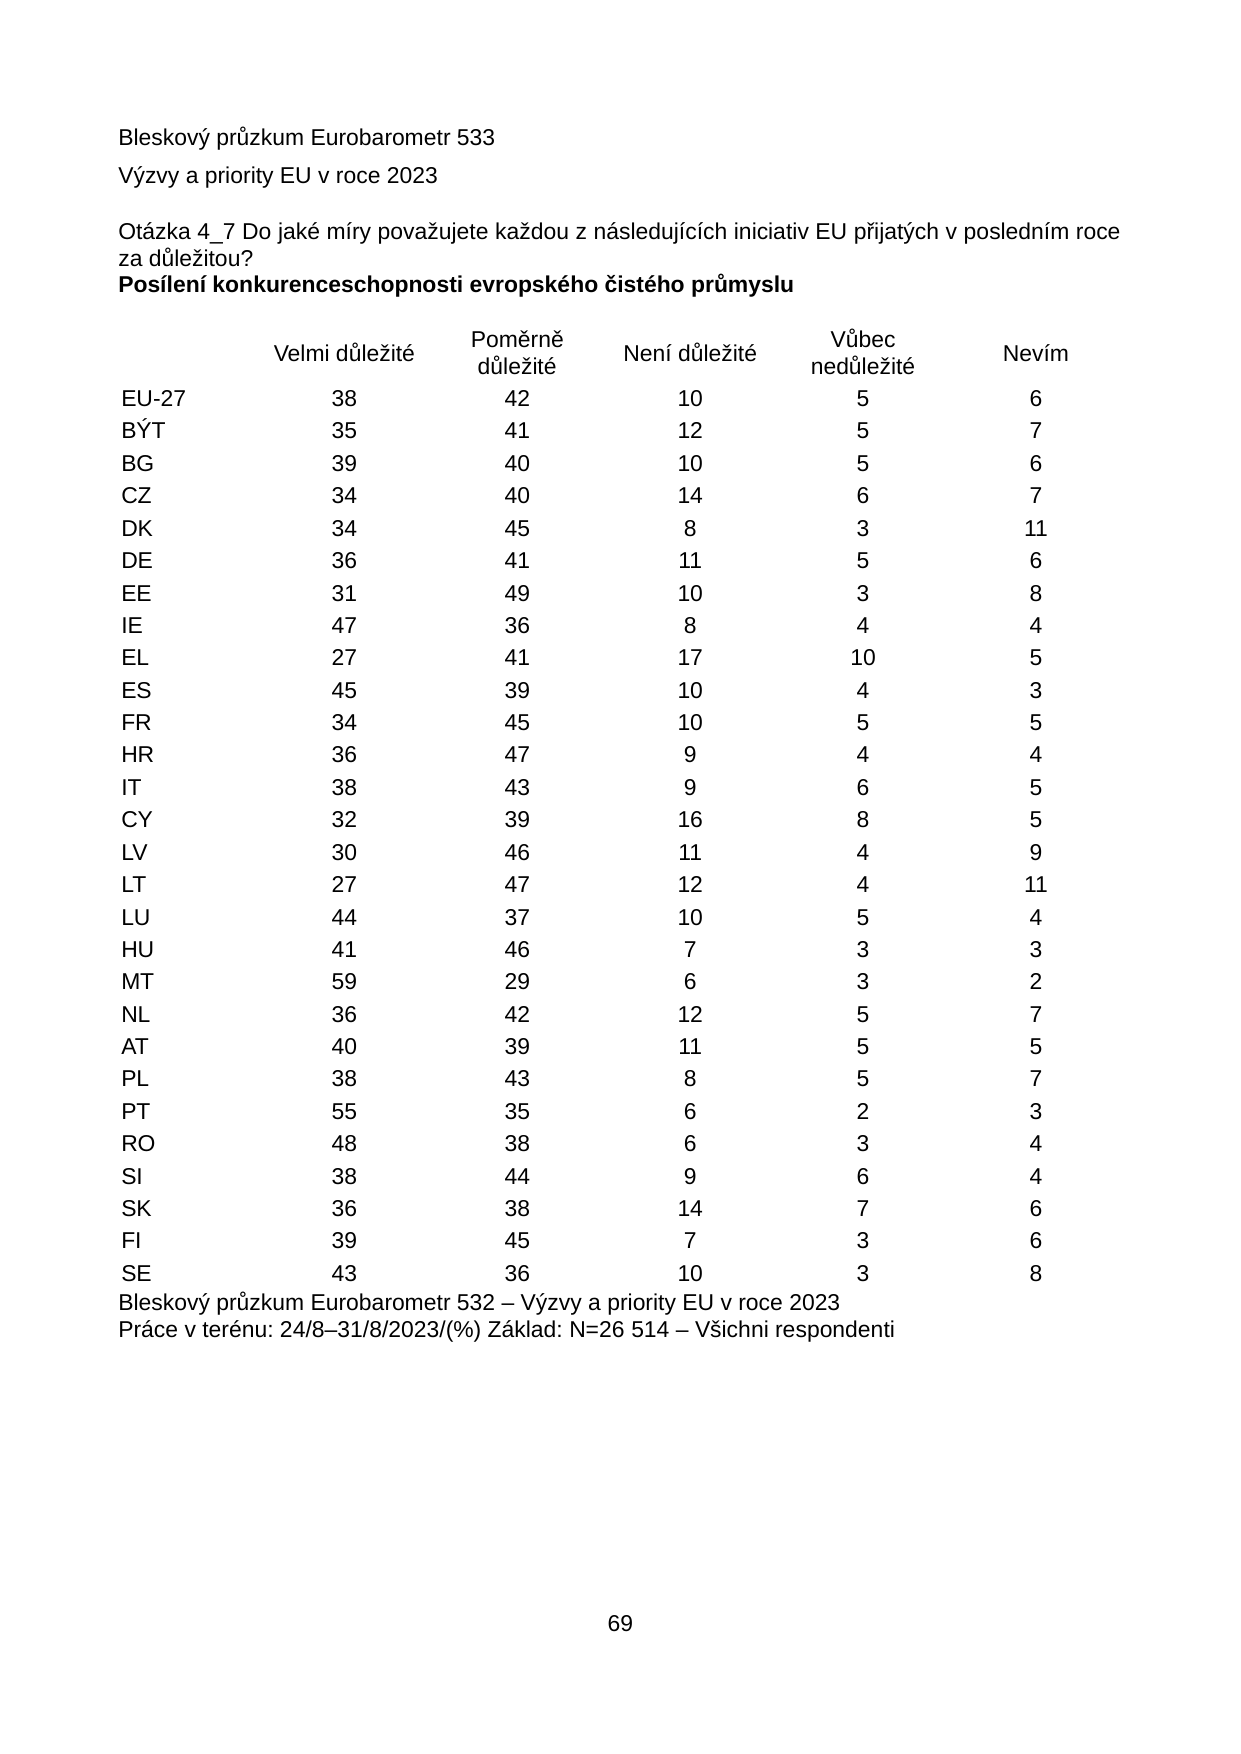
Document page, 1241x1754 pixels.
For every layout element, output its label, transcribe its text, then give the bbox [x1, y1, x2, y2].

table_header Poměrně důležité [431, 324, 603, 382]
table_cell 4 [949, 1160, 1122, 1192]
table_cell 40 [431, 447, 603, 479]
table_cell 4 [949, 609, 1122, 641]
table_cell 5 [776, 900, 949, 933]
table_cell 4 [776, 739, 949, 771]
table_cell 12 [604, 868, 776, 900]
table_cell 40 [258, 1030, 431, 1062]
table_cell 2 [776, 1095, 949, 1127]
table_cell 4 [776, 836, 949, 868]
table_cell LT [118, 868, 258, 900]
table_cell IE [118, 609, 258, 641]
table_cell 38 [431, 1127, 603, 1159]
table_cell 39 [431, 803, 603, 836]
table_cell 11 [949, 512, 1122, 544]
table_cell 39 [258, 1224, 431, 1257]
table_cell 10 [604, 576, 776, 609]
table_cell 48 [258, 1127, 431, 1159]
table_cell 5 [949, 641, 1122, 674]
table_cell 9 [604, 1160, 776, 1192]
table_cell 6 [776, 771, 949, 803]
table_cell 29 [431, 965, 603, 998]
table_cell 10 [604, 674, 776, 706]
table_cell 59 [258, 965, 431, 998]
table_cell 44 [431, 1160, 603, 1192]
table_cell 2 [949, 965, 1122, 998]
table_cell 3 [949, 674, 1122, 706]
table_cell 38 [258, 1063, 431, 1095]
table_cell 10 [776, 641, 949, 674]
table_cell EE [118, 576, 258, 609]
table_header Velmi důležité [258, 324, 431, 382]
table_cell 5 [776, 415, 949, 447]
table_cell 39 [258, 447, 431, 479]
table_cell BG [118, 447, 258, 479]
table_cell LV [118, 836, 258, 868]
table_cell 43 [431, 1063, 603, 1095]
table_cell FI [118, 1224, 258, 1257]
table_cell 10 [604, 706, 776, 738]
table_cell 10 [604, 447, 776, 479]
table_cell 55 [258, 1095, 431, 1127]
table_cell 36 [431, 1257, 603, 1289]
table_header Nevím [949, 324, 1122, 382]
table_cell 39 [431, 1030, 603, 1062]
table_cell 6 [604, 965, 776, 998]
table_cell HU [118, 933, 258, 965]
table_cell 7 [776, 1192, 949, 1224]
table_cell 7 [949, 415, 1122, 447]
table_cell HR [118, 739, 258, 771]
table_cell 12 [604, 998, 776, 1030]
table_cell 11 [604, 1030, 776, 1062]
table_cell 11 [604, 544, 776, 576]
table_cell 3 [949, 933, 1122, 965]
table_cell 6 [949, 382, 1122, 414]
table_cell 34 [258, 479, 431, 512]
table_cell PL [118, 1063, 258, 1095]
table_cell 7 [949, 998, 1122, 1030]
table_cell 8 [949, 576, 1122, 609]
table_cell BÝT [118, 415, 258, 447]
table_cell 5 [776, 706, 949, 738]
table_cell 41 [431, 641, 603, 674]
table_cell 40 [431, 479, 603, 512]
table_cell 7 [604, 1224, 776, 1257]
table_cell 6 [604, 1127, 776, 1159]
table_cell ES [118, 674, 258, 706]
table_cell 8 [604, 609, 776, 641]
table_cell 11 [949, 868, 1122, 900]
table_cell 36 [431, 609, 603, 641]
table_cell 45 [431, 512, 603, 544]
table_cell 32 [258, 803, 431, 836]
table_cell 3 [776, 933, 949, 965]
table_cell 10 [604, 382, 776, 414]
table_cell LU [118, 900, 258, 933]
table_header Vůbec nedůležité [776, 324, 949, 382]
table_cell 8 [604, 512, 776, 544]
table_cell 47 [258, 609, 431, 641]
table_cell 6 [949, 1192, 1122, 1224]
table_cell 3 [776, 1257, 949, 1289]
table_cell EU-27 [118, 382, 258, 414]
table_cell 16 [604, 803, 776, 836]
table_cell 38 [258, 1160, 431, 1192]
table_cell NL [118, 998, 258, 1030]
table_cell 8 [949, 1257, 1122, 1289]
table_cell AT [118, 1030, 258, 1062]
table_cell 3 [949, 1095, 1122, 1127]
table_cell 38 [258, 771, 431, 803]
table_cell 6 [604, 1095, 776, 1127]
table_cell EL [118, 641, 258, 674]
table_cell 37 [431, 900, 603, 933]
table_cell 6 [949, 447, 1122, 479]
table_cell 35 [431, 1095, 603, 1127]
table_cell 5 [776, 1030, 949, 1062]
table_cell 41 [431, 415, 603, 447]
table_cell 47 [431, 739, 603, 771]
table_cell 5 [776, 382, 949, 414]
table_cell 36 [258, 998, 431, 1030]
table_cell 3 [776, 1224, 949, 1257]
table_cell 36 [258, 739, 431, 771]
table_cell 46 [431, 836, 603, 868]
table_cell 45 [431, 706, 603, 738]
table_cell 6 [776, 1160, 949, 1192]
table_cell 31 [258, 576, 431, 609]
table_cell 9 [604, 771, 776, 803]
table_cell IT [118, 771, 258, 803]
table_cell 10 [604, 900, 776, 933]
table_cell 5 [949, 1030, 1122, 1062]
table_cell 6 [949, 1224, 1122, 1257]
text Bleskový průzkum Eurobarometr 532 – Výzvy a priority EU v roce 2023 [118, 1289, 1122, 1316]
table_cell 5 [776, 544, 949, 576]
table_cell 6 [776, 479, 949, 512]
table_cell 41 [431, 544, 603, 576]
table_cell 5 [776, 1063, 949, 1095]
text Práce v terénu: 24/8–31/8/2023/(%) Základ: N=26 514 – Všichni respondenti [118, 1316, 1122, 1342]
table_cell SE [118, 1257, 258, 1289]
table_cell 7 [604, 933, 776, 965]
table_cell 5 [949, 706, 1122, 738]
table_cell 3 [776, 1127, 949, 1159]
table_cell 43 [258, 1257, 431, 1289]
table_cell 36 [258, 1192, 431, 1224]
table_cell 10 [604, 1257, 776, 1289]
table_cell 4 [776, 868, 949, 900]
table_cell 27 [258, 868, 431, 900]
table_cell 30 [258, 836, 431, 868]
table_cell 45 [258, 674, 431, 706]
table_cell 39 [431, 674, 603, 706]
table_cell 14 [604, 1192, 776, 1224]
table_cell 41 [258, 933, 431, 965]
table_cell 5 [949, 803, 1122, 836]
table_cell 14 [604, 479, 776, 512]
text Posílení konkurenceschopnosti evropského čistého průmyslu [118, 271, 1122, 297]
table_cell 17 [604, 641, 776, 674]
table_cell 6 [949, 544, 1122, 576]
table_cell 47 [431, 868, 603, 900]
table_cell SI [118, 1160, 258, 1192]
table_cell PT [118, 1095, 258, 1127]
table_cell CY [118, 803, 258, 836]
text Otázka 4_7 Do jaké míry považujete každou z následujících iniciativ EU přijatých v posledním roce za důležitou? [118, 218, 1122, 271]
table_cell 4 [776, 609, 949, 641]
table_cell 4 [949, 739, 1122, 771]
table_cell 42 [431, 382, 603, 414]
table_cell 3 [776, 576, 949, 609]
table_cell 43 [431, 771, 603, 803]
table_cell 34 [258, 512, 431, 544]
table_header [118, 324, 258, 382]
table_cell 4 [776, 674, 949, 706]
table_cell 27 [258, 641, 431, 674]
table_cell 45 [431, 1224, 603, 1257]
table_cell 4 [949, 1127, 1122, 1159]
table_cell MT [118, 965, 258, 998]
table_cell 8 [604, 1063, 776, 1095]
table_cell 36 [258, 544, 431, 576]
table_cell DE [118, 544, 258, 576]
table_cell 5 [776, 447, 949, 479]
table_cell 42 [431, 998, 603, 1030]
table_cell 11 [604, 836, 776, 868]
table_cell 7 [949, 479, 1122, 512]
table_cell 38 [258, 382, 431, 414]
table_cell 5 [949, 771, 1122, 803]
table_cell 5 [776, 998, 949, 1030]
table_cell 9 [949, 836, 1122, 868]
table_cell 49 [431, 576, 603, 609]
table_cell 12 [604, 415, 776, 447]
table_cell 38 [431, 1192, 603, 1224]
table_cell CZ [118, 479, 258, 512]
table_header Není důležité [604, 324, 776, 382]
table_cell 7 [949, 1063, 1122, 1095]
table_cell 4 [949, 900, 1122, 933]
table_cell FR [118, 706, 258, 738]
table_cell 9 [604, 739, 776, 771]
table_cell DK [118, 512, 258, 544]
table_cell 46 [431, 933, 603, 965]
table_cell 34 [258, 706, 431, 738]
table_cell 44 [258, 900, 431, 933]
table_cell 3 [776, 965, 949, 998]
table_cell RO [118, 1127, 258, 1159]
table_cell 8 [776, 803, 949, 836]
table_cell SK [118, 1192, 258, 1224]
table_cell 3 [776, 512, 949, 544]
table_cell 35 [258, 415, 431, 447]
